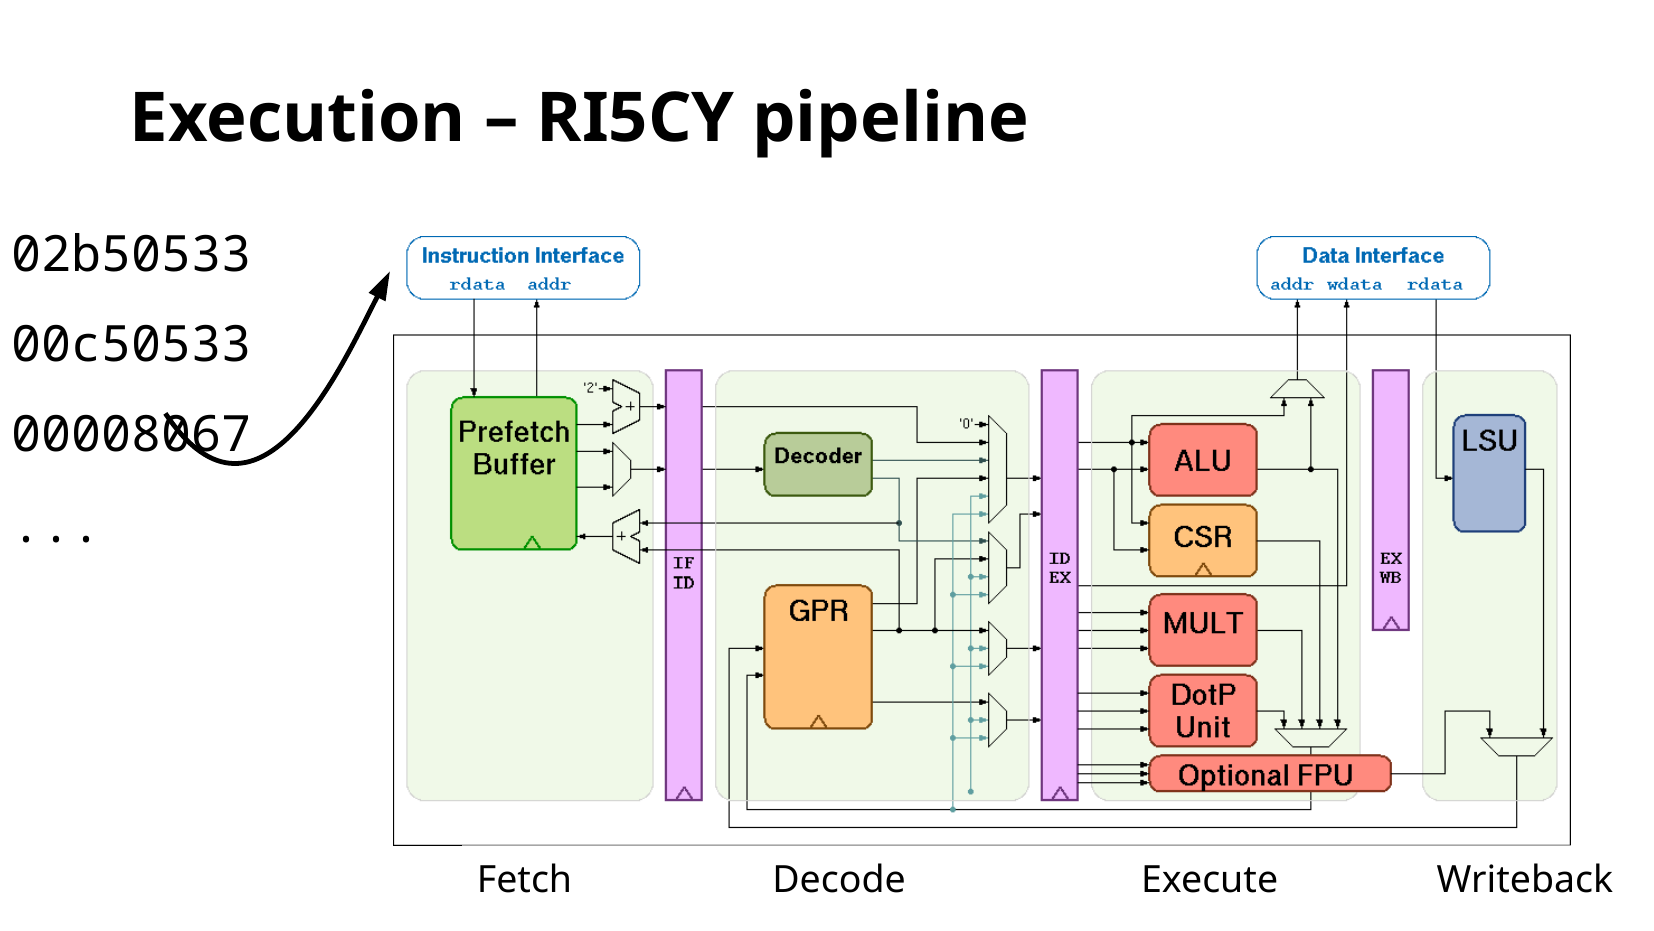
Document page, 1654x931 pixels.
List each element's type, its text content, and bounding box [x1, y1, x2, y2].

text_box Fetch Decode Execute Writeback [462, 845, 1642, 931]
title Execution – RI5CY pipeline [129, 37, 1571, 193]
picture [393, 236, 1633, 846]
list 02b50533 00c50533 00008067 ... [11, 217, 308, 758]
